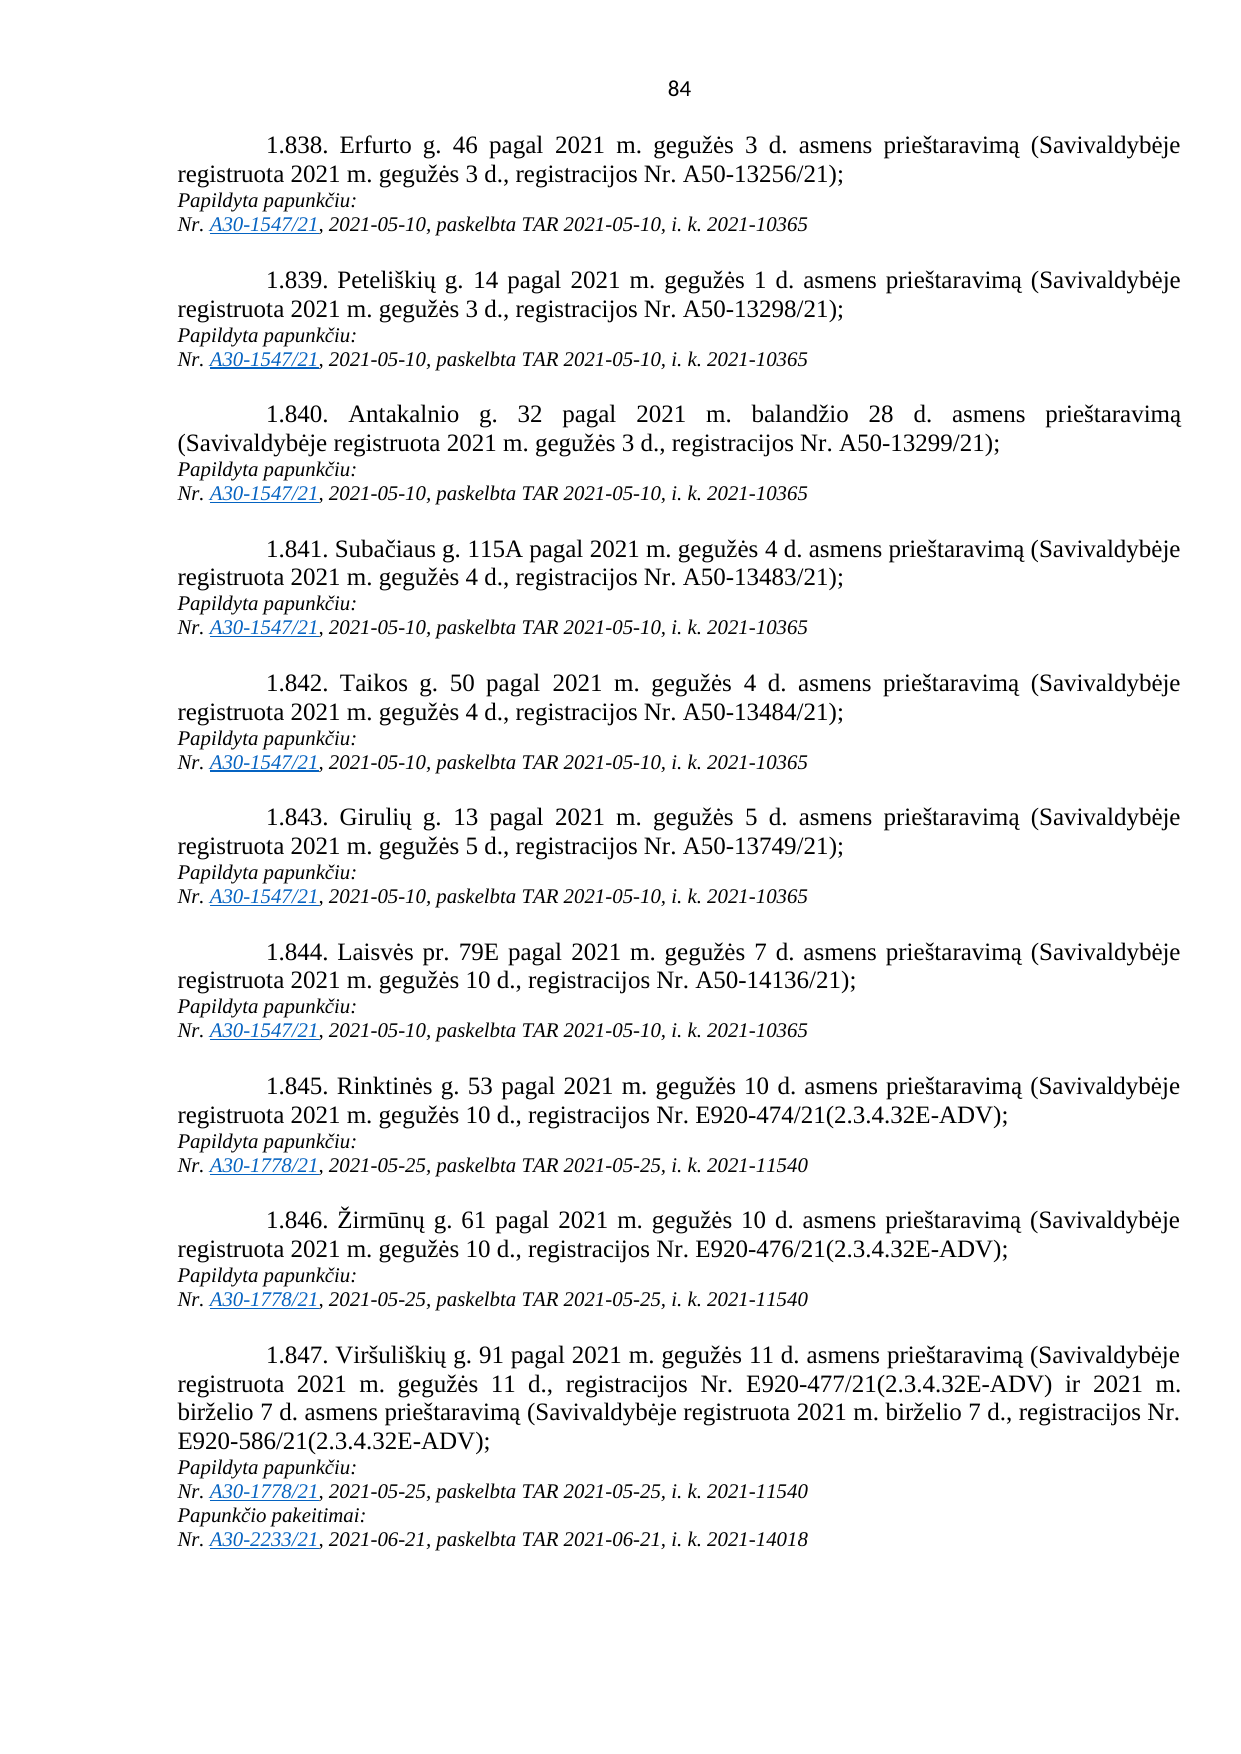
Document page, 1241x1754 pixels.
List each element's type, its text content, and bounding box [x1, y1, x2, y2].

text Papildyta papunkčiu: [177, 457, 1181, 481]
text 1.845. Rinktinės g. 53 pagal 2021 m. gegužės 10 d. asmens prieštaravimą (Savivaldybėje registruota 2021 m. gegužės 10 d., registracijos Nr. E920-474/21(2.3.4.32E-ADV); [177, 1071, 1181, 1129]
text Papildyta papunkčiu: [177, 188, 1181, 212]
text Nr. A30-1547/21, 2021-05-10, paskelbta TAR 2021-05-10, i. k. 2021-10365 [177, 615, 1181, 639]
text 1.838. Erfurto g. 46 pagal 2021 m. gegužės 3 d. asmens prieštaravimą (Savivaldybėje registruota 2021 m. gegužės 3 d., registracijos Nr. A50-13256/21); [177, 131, 1181, 188]
text Nr. A30-1547/21, 2021-05-10, paskelbta TAR 2021-05-10, i. k. 2021-10365 [177, 347, 1181, 371]
text Nr. A30-1547/21, 2021-05-10, paskelbta TAR 2021-05-10, i. k. 2021-10365 [177, 212, 1181, 236]
text 1.842. Taikos g. 50 pagal 2021 m. gegužės 4 d. asmens prieštaravimą (Savivaldybėje registruota 2021 m. gegužės 4 d., registracijos Nr. A50-13484/21); [177, 668, 1181, 726]
text 1.847. Viršuliškių g. 91 pagal 2021 m. gegužės 11 d. asmens prieštaravimą (Savivaldybėje registruota 2021 m. gegužės 11 d., registracijos Nr. E920-477/21(2.3.4.32E-ADV) ir 2021 m. birželio 7 d. asmens prieštaravimą (Savivaldybėje registruota 2021 m. birželio 7 d., registracijos Nr. E920-586/21(2.3.4.32E-ADV); [177, 1340, 1181, 1455]
text Nr. A30-1778/21, 2021-05-25, paskelbta TAR 2021-05-25, i. k. 2021-11540 [177, 1287, 1181, 1311]
text Nr. A30-1778/21, 2021-05-25, paskelbta TAR 2021-05-25, i. k. 2021-11540 [177, 1153, 1181, 1177]
text 1.840. Antakalnio g. 32 pagal 2021 m. balandžio 28 d. asmens prieštaravimą (Savivaldybėje registruota 2021 m. gegužės 3 d., registracijos Nr. A50-13299/21); [177, 399, 1181, 457]
text 1.846. Žirmūnų g. 61 pagal 2021 m. gegužės 10 d. asmens prieštaravimą (Savivaldybėje registruota 2021 m. gegužės 10 d., registracijos Nr. E920-476/21(2.3.4.32E-ADV); [177, 1206, 1181, 1263]
text Papildyta papunkčiu: [177, 591, 1181, 615]
text Papildyta papunkčiu: [177, 994, 1181, 1018]
text 1.844. Laisvės pr. 79E pagal 2021 m. gegužės 7 d. asmens prieštaravimą (Savivaldybėje registruota 2021 m. gegužės 10 d., registracijos Nr. A50-14136/21); [177, 937, 1181, 994]
text Papildyta papunkčiu: [177, 1455, 1181, 1479]
text Nr. A30-2233/21, 2021-06-21, paskelbta TAR 2021-06-21, i. k. 2021-14018 [177, 1527, 1181, 1551]
text Nr. A30-1778/21, 2021-05-25, paskelbta TAR 2021-05-25, i. k. 2021-11540 [177, 1479, 1181, 1503]
text Nr. A30-1547/21, 2021-05-10, paskelbta TAR 2021-05-10, i. k. 2021-10365 [177, 481, 1181, 505]
text Papildyta papunkčiu: [177, 1129, 1181, 1153]
text Papildyta papunkčiu: [177, 726, 1181, 750]
text 1.843. Girulių g. 13 pagal 2021 m. gegužės 5 d. asmens prieštaravimą (Savivaldybėje registruota 2021 m. gegužės 5 d., registracijos Nr. A50-13749/21); [177, 802, 1181, 860]
text Papildyta papunkčiu: [177, 860, 1181, 884]
text Nr. A30-1547/21, 2021-05-10, paskelbta TAR 2021-05-10, i. k. 2021-10365 [177, 750, 1181, 774]
text Papunkčio pakeitimai: [177, 1503, 1181, 1527]
text 1.839. Peteliškių g. 14 pagal 2021 m. gegužės 1 d. asmens prieštaravimą (Savivaldybėje registruota 2021 m. gegužės 3 d., registracijos Nr. A50-13298/21); [177, 265, 1181, 322]
text Nr. A30-1547/21, 2021-05-10, paskelbta TAR 2021-05-10, i. k. 2021-10365 [177, 884, 1181, 908]
text 1.841. Subačiaus g. 115A pagal 2021 m. gegužės 4 d. asmens prieštaravimą (Savivaldybėje registruota 2021 m. gegužės 4 d., registracijos Nr. A50-13483/21); [177, 534, 1181, 591]
text Papildyta papunkčiu: [177, 322, 1181, 347]
text Papildyta papunkčiu: [177, 1263, 1181, 1287]
text Nr. A30-1547/21, 2021-05-10, paskelbta TAR 2021-05-10, i. k. 2021-10365 [177, 1018, 1181, 1042]
